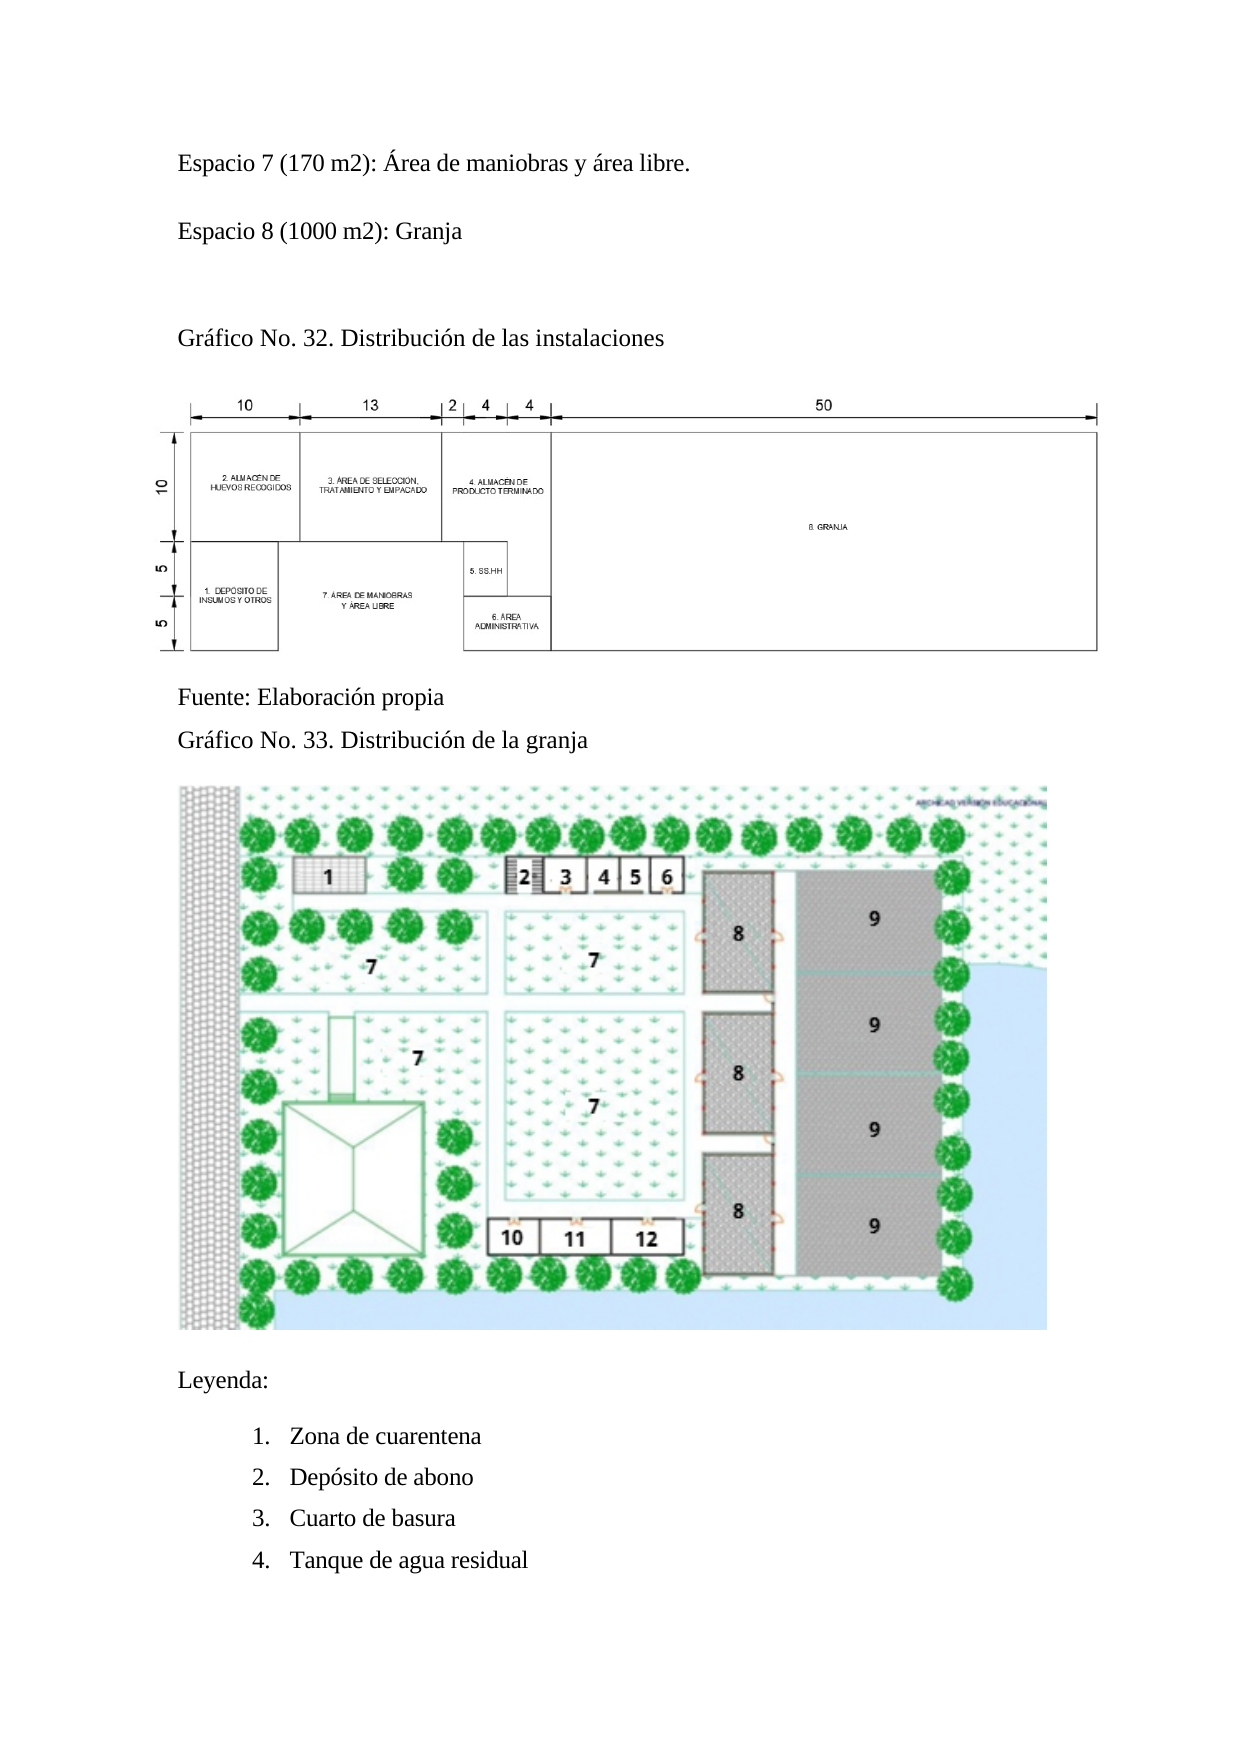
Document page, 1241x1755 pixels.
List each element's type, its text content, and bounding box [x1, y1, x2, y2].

list Depósito de abono [252, 1462, 1063, 1491]
list Tanque de agua residual [252, 1545, 1063, 1573]
text Gráfico No. 33. Distribución de la granja [177, 726, 1063, 754]
text Leyenda: [177, 1365, 1063, 1394]
text Espacio 8 (1000 m2): Granja [177, 216, 1063, 244]
text Espacio 7 (170 m2): Área de maniobras y área libre. [177, 148, 1063, 176]
list Cuarto de basura [252, 1503, 1063, 1532]
text Fuente: Elaboración propia [177, 669, 1063, 711]
text Gráfico No. 32. Distribución de las instalaciones [177, 323, 1063, 352]
list Zona de cuarentena [252, 1421, 1063, 1450]
